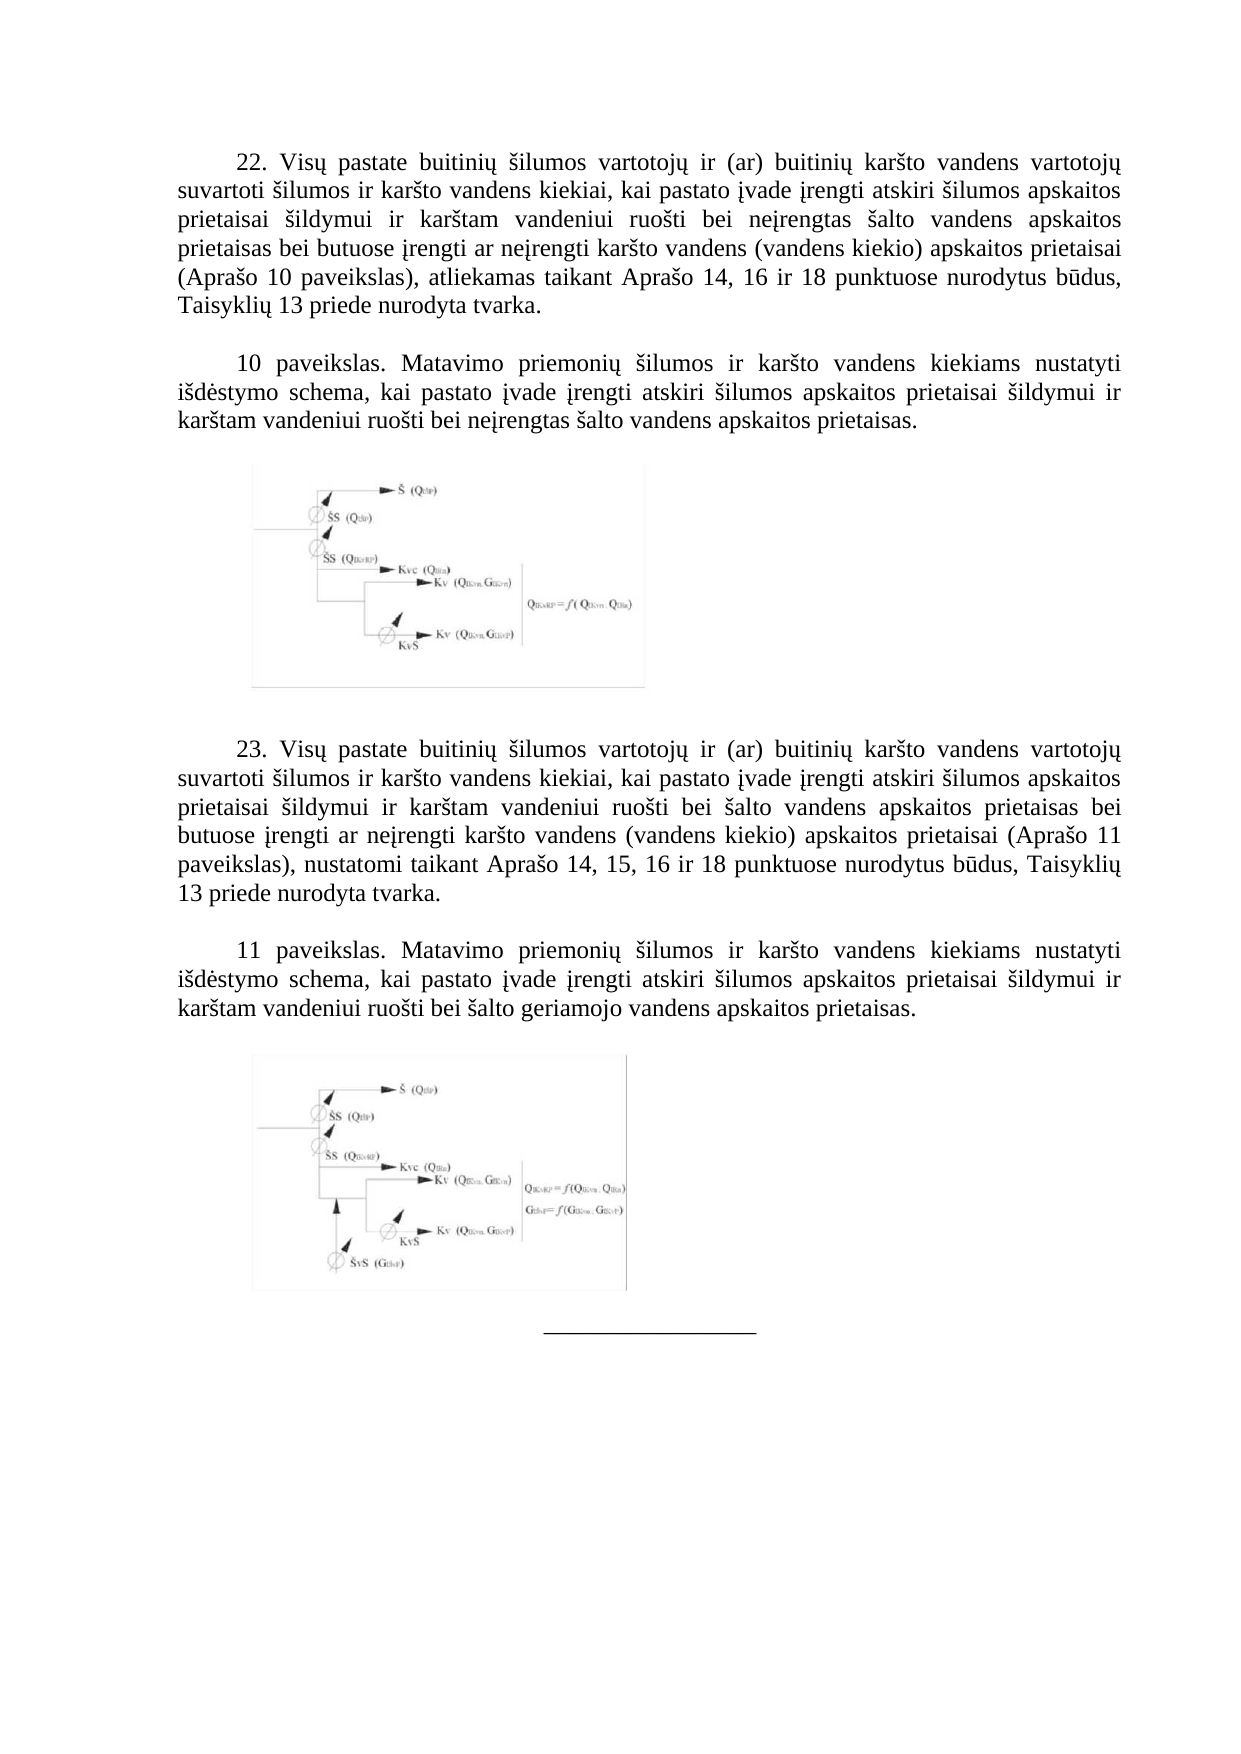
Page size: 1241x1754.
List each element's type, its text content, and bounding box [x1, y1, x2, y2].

text 23. Visų pastate buitinių šilumos vartotojų ir (ar) buitinių karšto vandens vartotojų suvartoti šilumos ir karšto vandens kiekiai, kai pastato įvade įrengti atskiri šilumos apskaitos prietaisai šildymui ir karštam vandeniui ruošti bei šalto vandens apskaitos prietaisas bei butuose įrengti ar neįrengti karšto vandens (vandens kiekio) apskaitos prietaisai (Aprašo 11 paveikslas), nustatomi taikant Aprašo 14, 15, 16 ir 18 punktuose nurodytus būdus, Taisyklių 13 priede nurodyta tvarka. [177, 734, 1122, 907]
text 22. Visų pastate buitinių šilumos vartotojų ir (ar) buitinių karšto vandens vartotojų suvartoti šilumos ir karšto vandens kiekiai, kai pastato įvade įrengti atskiri šilumos apskaitos prietaisai šildymui ir karštam vandeniui ruošti bei neįrengtas šalto vandens apskaitos prietaisas bei butuose įrengti ar neįrengti karšto vandens (vandens kiekio) apskaitos prietaisai (Aprašo 10 paveikslas), atliekamas taikant Aprašo 14, 16 ir 18 punktuose nurodytus būdus, Taisyklių 13 priede nurodyta tvarka. [177, 147, 1122, 319]
text 10 paveikslas. Matavimo priemonių šilumos ir karšto vandens kiekiams nustatyti išdėstymo schema, kai pastato įvade įrengti atskiri šilumos apskaitos prietaisai šildymui ir karštam vandeniui ruošti bei neįrengtas šalto vandens apskaitos prietaisas. [177, 348, 1122, 434]
text 11 paveikslas. Matavimo priemonių šilumos ir karšto vandens kiekiams nustatyti išdėstymo schema, kai pastato įvade įrengti atskiri šilumos apskaitos prietaisai šildymui ir karštam vandeniui ruošti bei šalto geriamojo vandens apskaitos prietaisas. [177, 935, 1122, 1022]
text _________________ [177, 1308, 1122, 1337]
